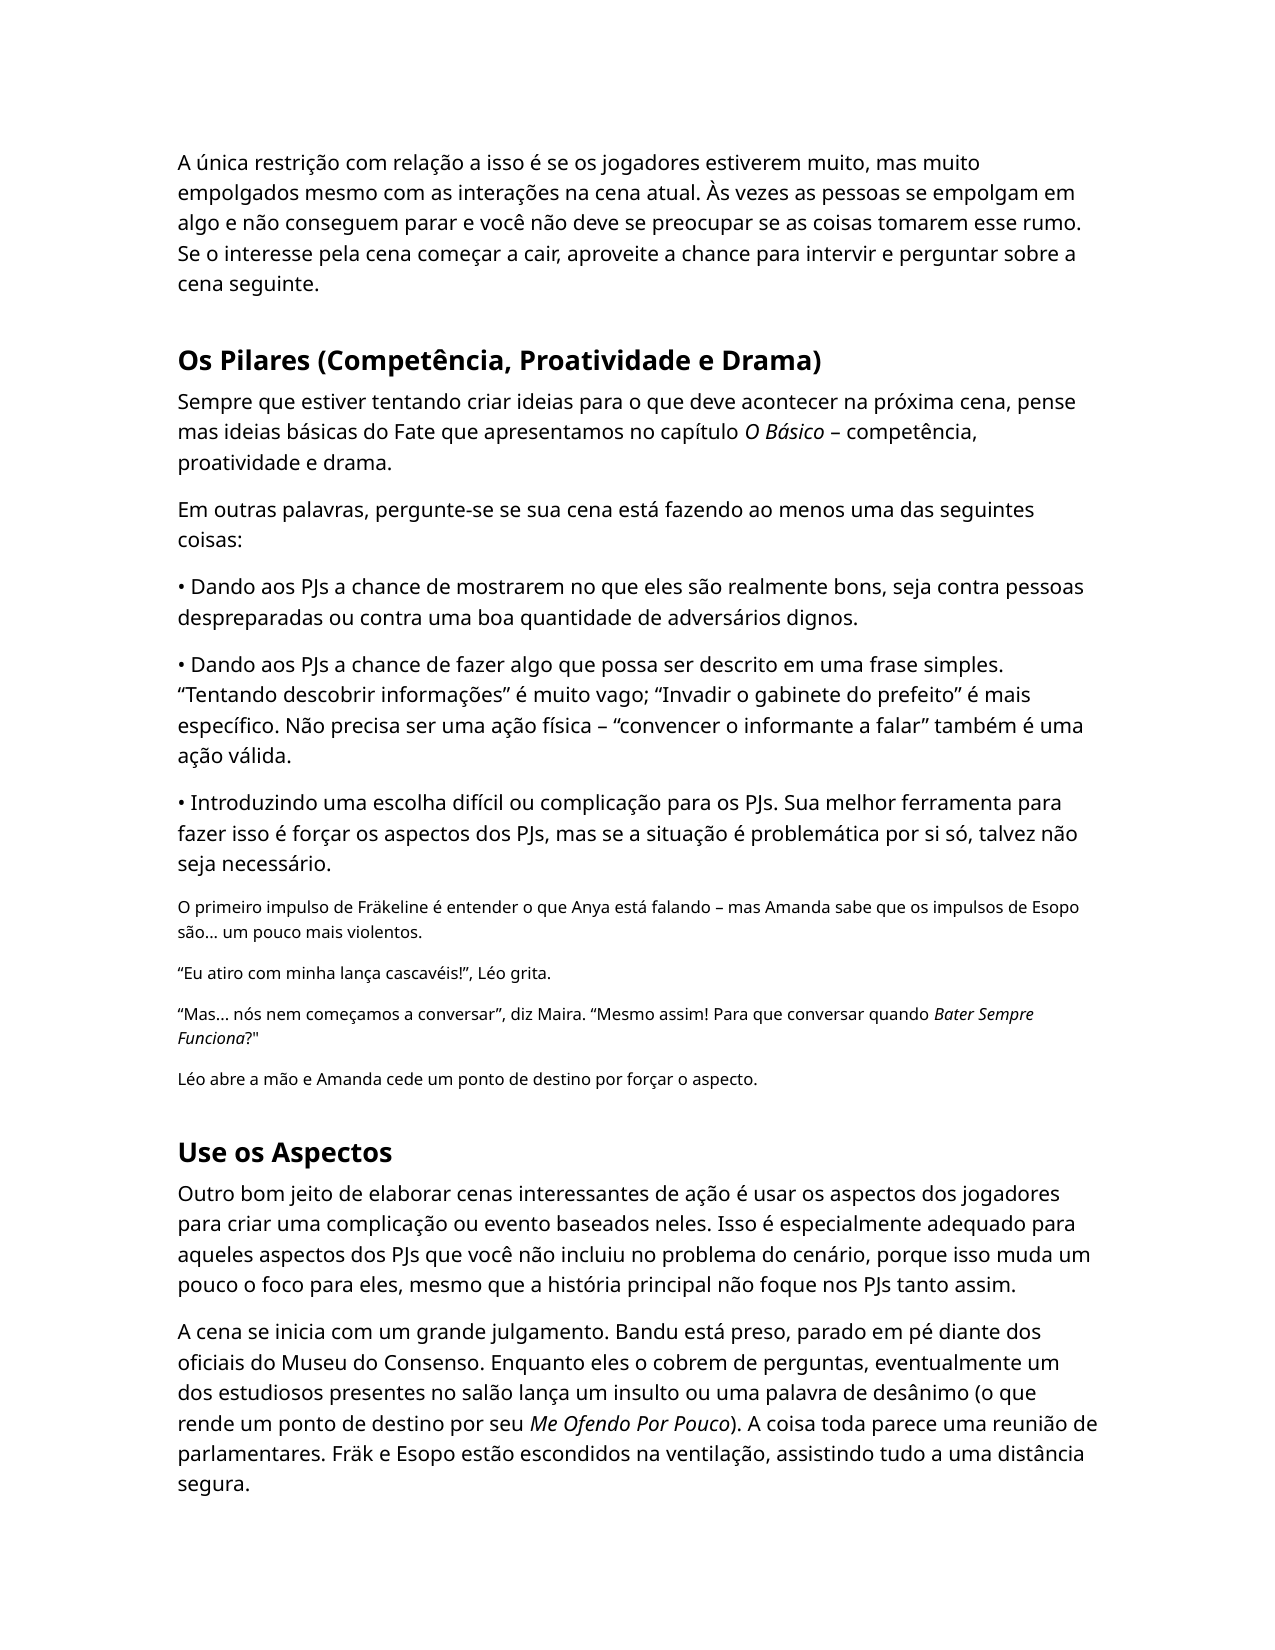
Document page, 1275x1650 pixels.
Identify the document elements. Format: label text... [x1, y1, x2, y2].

text A única restrição com relação a isso é se os jogadores estiverem muito, mas muito empolgados mesmo com as interações na cena atual. Às vezes as pessoas se empolgam em algo e não conseguem parar e você não deve se preocupar se as coisas tomarem esse rumo. Se o interesse pela cena começar a cair, aproveite a chance para intervir e perguntar sobre a cena seguinte. [177, 148, 1098, 298]
text • Dando aos PJs a chance de fazer algo que possa ser descrito em uma frase simples. “Tentando descobrir informações” é muito vago; “Invadir o gabinete do prefeito” é mais específico. Não precisa ser uma ação física – “convencer o informante a falar” também é uma ação válida. [177, 650, 1098, 769]
text Léo abre a mão e Amanda cede um ponto de destino por forçar o aspecto. [177, 1067, 1098, 1090]
subtitle Os Pilares (Competência, Proatividade e Drama) [177, 341, 1098, 378]
text “Mas... nós nem começamos a conversar”, diz Maira. “Mesmo assim! Para que conversar quando Bater Sempre Funciona?" [177, 1002, 1098, 1049]
text O primeiro impulso de Fräkeline é entender o que Anya está falando – mas Amanda sabe que os impulsos de Esopo são... um pouco mais violentos. [177, 896, 1098, 943]
text Em outras palavras, pergunte-se se sua cena está fazendo ao menos uma das seguintes coisas: [177, 495, 1098, 554]
text Sempre que estiver tentando criar ideias para o que deve acontecer na próxima cena, pense mas ideias básicas do Fate que apresentamos no capítulo O Básico – competência, proatividade e drama. [177, 387, 1098, 476]
text Outro bom jeito de elaborar cenas interessantes de ação é usar os aspectos dos jogadores para criar uma complicação ou evento baseados neles. Isso é especialmente adequado para aqueles aspectos dos PJs que você não incluiu no problema do cenário, porque isso muda um pouco o foco para eles, mesmo que a história principal não foque nos PJs tanto assim. [177, 1179, 1098, 1299]
text A cena se inicia com um grande julgamento. Bandu está preso, parado em pé diante dos oficiais do Museu do Consenso. Enquanto eles o cobrem de perguntas, eventualmente um dos estudiosos presentes no salão lança um insulto ou uma palavra de desânimo (o que rende um ponto de destino por seu Me Ofendo Por Pouco). A coisa toda parece uma reunião de parlamentares. Fräk e Esopo estão escondidos na ventilação, assistindo tudo a uma distância segura. [177, 1317, 1098, 1498]
text “Eu atiro com minha lança cascavéis!”, Léo grita. [177, 961, 1098, 984]
subtitle Use os Aspectos [177, 1133, 1098, 1170]
text • Introduzindo uma escolha difícil ou complicação para os PJs. Sua melhor ferramenta para fazer isso é forçar os aspectos dos PJs, mas se a situação é problemática por si só, talvez não seja necessário. [177, 788, 1098, 877]
text • Dando aos PJs a chance de mostrarem no que eles são realmente bons, seja contra pessoas despreparadas ou contra uma boa quantidade de adversários dignos. [177, 572, 1098, 631]
